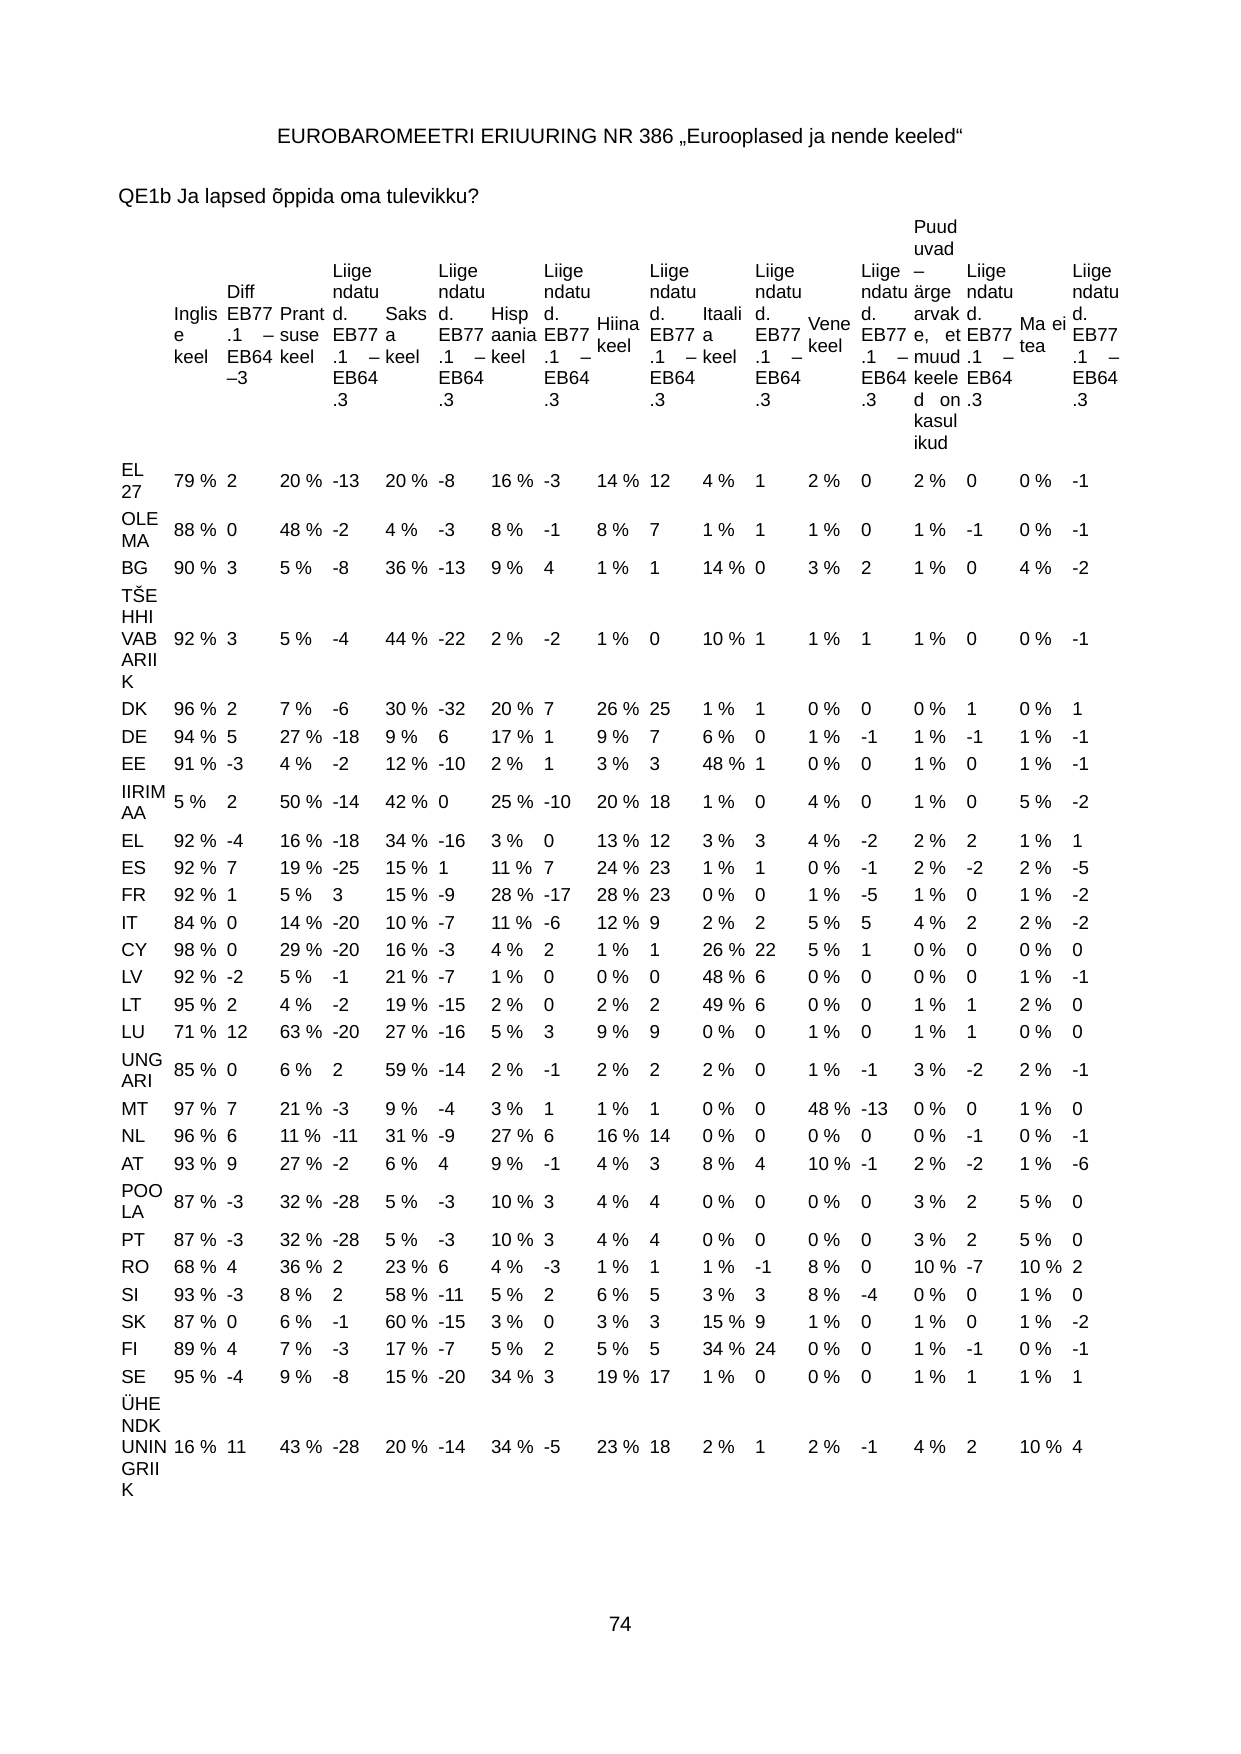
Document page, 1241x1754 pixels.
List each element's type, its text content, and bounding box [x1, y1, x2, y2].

table_cell 1 % [805, 505, 858, 554]
table_cell 20 % [382, 1390, 435, 1504]
table_cell 22 [752, 936, 805, 963]
table_cell 14 % [277, 909, 329, 936]
table_cell 90 % [171, 554, 224, 582]
table_cell 7 % [277, 1335, 329, 1363]
table_header Vene keel [805, 213, 858, 456]
table_cell 0 [224, 1046, 277, 1094]
table_cell 2 % [1016, 1046, 1069, 1094]
table_cell 0 [1069, 1095, 1122, 1122]
table_cell 0 [964, 1308, 1016, 1335]
table_cell –1 [1069, 964, 1122, 991]
table_cell –14 [329, 778, 382, 826]
table_cell 0 % [1016, 1335, 1069, 1363]
table_cell 6 % [594, 1281, 646, 1308]
table_cell 16 % [171, 1390, 224, 1504]
table_cell –20 [329, 1018, 382, 1046]
table_cell 16 % [488, 456, 541, 505]
table_cell –18 [329, 826, 382, 854]
table_cell 1 [752, 582, 805, 695]
table_cell 6 [435, 1253, 488, 1281]
table_cell 3 % [594, 1308, 646, 1335]
table_cell 2 [858, 554, 911, 582]
table_cell –16 [435, 1018, 488, 1046]
table_cell 3 % [699, 1281, 752, 1308]
table_cell 15 % [382, 1363, 435, 1390]
table_cell –28 [329, 1390, 382, 1504]
table_cell 0 % [805, 1335, 858, 1363]
table_cell –1 [1069, 1335, 1122, 1363]
table_cell 84 % [171, 909, 224, 936]
table_cell 5 % [488, 1018, 541, 1046]
table_cell –2 [329, 1149, 382, 1177]
table_cell 0 [858, 750, 911, 777]
table_cell 27 % [277, 1149, 329, 1177]
table_cell 1 % [805, 1018, 858, 1046]
table_cell –9 [435, 881, 488, 909]
table_cell –6 [541, 909, 594, 936]
table_cell 68 % [171, 1253, 224, 1281]
table_cell 1 % [699, 1253, 752, 1281]
table_cell 4 % [488, 936, 541, 963]
table_cell 0 % [699, 1018, 752, 1046]
table_cell 6 [435, 723, 488, 750]
table_cell 0 [541, 826, 594, 854]
table_cell 23 [646, 854, 699, 881]
table_cell –16 [435, 826, 488, 854]
table_cell –1 [858, 723, 911, 750]
table_cell 0 % [805, 1122, 858, 1149]
table_cell 4 % [1016, 554, 1069, 582]
table_cell 1 % [594, 936, 646, 963]
table_cell 60 % [382, 1308, 435, 1335]
table_cell –25 [329, 854, 382, 881]
table_cell 1 [752, 695, 805, 723]
table_cell 10 % [1016, 1253, 1069, 1281]
table_cell 12 % [382, 750, 435, 777]
table_cell –1 [541, 505, 594, 554]
table_cell 0 % [699, 1095, 752, 1122]
table_cell 12 [224, 1018, 277, 1046]
table_cell –28 [329, 1177, 382, 1226]
table_cell –3 [435, 936, 488, 963]
table_cell 27 % [488, 1122, 541, 1149]
table_header [118, 213, 171, 456]
table_cell 9 [646, 909, 699, 936]
table_cell 1 % [911, 554, 963, 582]
table_cell 1 % [805, 582, 858, 695]
table_cell –1 [1069, 723, 1122, 750]
table_cell –4 [435, 1095, 488, 1122]
table_cell 27 % [382, 1018, 435, 1046]
table_cell 4 % [594, 1226, 646, 1253]
table_cell 1 [858, 936, 911, 963]
table_cell 4 [646, 1177, 699, 1226]
table_cell 5 [224, 723, 277, 750]
table_cell 2 [224, 695, 277, 723]
table_cell 1 % [911, 1335, 963, 1363]
table_cell 15 % [382, 854, 435, 881]
table_cell SE [118, 1363, 171, 1390]
table_cell –1 [858, 1390, 911, 1504]
table_cell 14 % [699, 554, 752, 582]
table_cell 16 % [594, 1122, 646, 1149]
table_cell 0 [224, 909, 277, 936]
table_cell 8 % [699, 1149, 752, 1177]
table_cell 12 % [594, 909, 646, 936]
table_cell –6 [1069, 1149, 1122, 1177]
table_cell 1 % [699, 505, 752, 554]
table_cell –14 [435, 1046, 488, 1094]
table_cell 1 % [911, 1363, 963, 1390]
table_header Liigendatud. EB77.1 – EB64.3 [1069, 213, 1122, 456]
table_cell –3 [541, 1253, 594, 1281]
table_cell 59 % [382, 1046, 435, 1094]
table_cell 3 % [911, 1177, 963, 1226]
table_cell LT [118, 991, 171, 1018]
table_cell 2 [329, 1281, 382, 1308]
table_cell 2 % [488, 750, 541, 777]
table_cell 2 [224, 778, 277, 826]
table_header Saksa keel [382, 213, 435, 456]
table_cell –2 [541, 582, 594, 695]
table_cell 0 [964, 456, 1016, 505]
table_cell –1 [541, 1149, 594, 1177]
table_cell 0 % [805, 854, 858, 881]
table_cell DE [118, 723, 171, 750]
table_cell 1 [752, 505, 805, 554]
table_cell 2 [646, 991, 699, 1018]
table_cell –3 [329, 1335, 382, 1363]
table_cell 0 [646, 964, 699, 991]
table_cell 1 % [1016, 881, 1069, 909]
table_cell 1 [541, 1095, 594, 1122]
table_cell 28 % [488, 881, 541, 909]
table_cell 29 % [277, 936, 329, 963]
table_cell 0 [858, 1363, 911, 1390]
table_cell 2 [646, 1046, 699, 1094]
table_cell 1 % [1016, 1149, 1069, 1177]
table_cell –11 [435, 1281, 488, 1308]
table_cell –3 [224, 750, 277, 777]
table_cell 1 [752, 854, 805, 881]
table_cell UNGARI [118, 1046, 171, 1094]
table_cell –2 [329, 750, 382, 777]
table_cell 3 [646, 1149, 699, 1177]
table_cell 89 % [171, 1335, 224, 1363]
table_cell 9 [224, 1149, 277, 1177]
table_cell 92 % [171, 964, 224, 991]
table_cell –2 [1069, 881, 1122, 909]
table_cell 1 [646, 1095, 699, 1122]
table_cell 0 [752, 1226, 805, 1253]
table_cell 58 % [382, 1281, 435, 1308]
table_cell –10 [541, 778, 594, 826]
table_cell –3 [435, 1226, 488, 1253]
table_cell 2 [541, 1335, 594, 1363]
table_cell 7 [541, 854, 594, 881]
table_cell 36 % [382, 554, 435, 582]
table_cell 7 [646, 505, 699, 554]
table_cell 8 % [805, 1253, 858, 1281]
table_cell 12 [646, 456, 699, 505]
table_cell 3 % [805, 554, 858, 582]
table_cell –8 [329, 1363, 382, 1390]
table_cell 36 % [277, 1253, 329, 1281]
table_cell FR [118, 881, 171, 909]
table_cell 0 [1069, 991, 1122, 1018]
table_cell –3 [435, 505, 488, 554]
table_cell 4 [1069, 1390, 1122, 1504]
table_cell 18 [646, 778, 699, 826]
table_cell 50 % [277, 778, 329, 826]
table_header Liigendatud. EB77.1 – EB64.3 [541, 213, 594, 456]
table_cell 2 % [594, 991, 646, 1018]
table_cell 3 % [911, 1226, 963, 1253]
table_cell 3 [224, 582, 277, 695]
table_cell 2 [224, 991, 277, 1018]
table_cell –2 [1069, 554, 1122, 582]
table_cell –20 [329, 909, 382, 936]
table_cell 8 % [488, 505, 541, 554]
table_header Liigendatud. EB77.1 – EB64.3 [752, 213, 805, 456]
table_cell 97 % [171, 1095, 224, 1122]
table_cell 17 [646, 1363, 699, 1390]
table_cell 7 [541, 695, 594, 723]
table_cell LU [118, 1018, 171, 1046]
table_cell 93 % [171, 1149, 224, 1177]
table_cell 0 % [805, 1177, 858, 1226]
table_cell 0 [1069, 1177, 1122, 1226]
table_cell 2 [224, 456, 277, 505]
table_cell 1 % [594, 554, 646, 582]
table_cell 0 [964, 1095, 1016, 1122]
table_header Itaalia keel [699, 213, 752, 456]
table_cell 2 % [911, 456, 963, 505]
table_cell 1 % [911, 881, 963, 909]
table_cell SK [118, 1308, 171, 1335]
table_cell –1 [329, 1308, 382, 1335]
table_cell 6 % [382, 1149, 435, 1177]
table_cell 7 [646, 723, 699, 750]
table_cell 0 % [911, 1281, 963, 1308]
table_cell –3 [224, 1177, 277, 1226]
table_cell 4 % [911, 909, 963, 936]
table_cell ES [118, 854, 171, 881]
table_cell –4 [224, 826, 277, 854]
table_cell 5 [858, 909, 911, 936]
table_cell –9 [435, 1122, 488, 1149]
table_cell 92 % [171, 826, 224, 854]
table_cell 8 % [805, 1281, 858, 1308]
table_cell 34 % [488, 1390, 541, 1504]
table_cell 0 % [1016, 456, 1069, 505]
table_cell –15 [435, 991, 488, 1018]
table_cell BG [118, 554, 171, 582]
table_cell 0 [752, 1018, 805, 1046]
table_cell 1 % [805, 1308, 858, 1335]
table_cell 23 % [382, 1253, 435, 1281]
table_cell 21 % [277, 1095, 329, 1122]
table_cell 5 % [382, 1177, 435, 1226]
table_cell –2 [858, 826, 911, 854]
table_cell 4 % [382, 505, 435, 554]
table_cell 20 % [488, 695, 541, 723]
table_cell 3 [646, 1308, 699, 1335]
table_cell 1 [1069, 826, 1122, 854]
table_cell 0 [224, 505, 277, 554]
table_cell –2 [1069, 1308, 1122, 1335]
table_cell 0 [752, 1095, 805, 1122]
table_cell IT [118, 909, 171, 936]
table_cell 0 % [805, 1226, 858, 1253]
table_cell 0 [1069, 936, 1122, 963]
table_cell 2 % [1016, 854, 1069, 881]
table_cell 0 % [699, 1226, 752, 1253]
table_cell –2 [329, 505, 382, 554]
table_cell 63 % [277, 1018, 329, 1046]
table_cell 2 [964, 1390, 1016, 1504]
table_cell 2 % [488, 1046, 541, 1094]
table_cell EL 27 [118, 456, 171, 505]
table_cell 1 [964, 695, 1016, 723]
table_cell 1 [646, 554, 699, 582]
table_cell 1 % [1016, 750, 1069, 777]
table_header Hispaania keel [488, 213, 541, 456]
table_cell 3 % [911, 1046, 963, 1094]
table_cell 25 [646, 695, 699, 723]
table_cell 20 % [594, 778, 646, 826]
table_cell 2 % [805, 456, 858, 505]
table_cell 5 % [277, 582, 329, 695]
table_cell 11 % [277, 1122, 329, 1149]
table_cell 15 % [382, 881, 435, 909]
table_cell 9 % [488, 554, 541, 582]
table_cell 1 % [594, 1095, 646, 1122]
table_cell 2 [541, 1281, 594, 1308]
table_cell 0 % [1016, 695, 1069, 723]
table_cell –1 [858, 1046, 911, 1094]
table_cell –4 [329, 582, 382, 695]
table_cell 5 % [277, 881, 329, 909]
table_cell 1 % [699, 778, 752, 826]
table_cell 4 % [277, 991, 329, 1018]
table_cell 32 % [277, 1177, 329, 1226]
table_cell 1 [752, 750, 805, 777]
table_cell 0 [1069, 1281, 1122, 1308]
table_cell NL [118, 1122, 171, 1149]
table_cell EL [118, 826, 171, 854]
table_cell 0 % [699, 1177, 752, 1226]
table_cell 26 % [594, 695, 646, 723]
table_cell 95 % [171, 1363, 224, 1390]
table_cell EE [118, 750, 171, 777]
table_cell 6 [752, 991, 805, 1018]
table_cell 3 % [594, 750, 646, 777]
table_cell 10 % [699, 582, 752, 695]
table_cell 10 % [805, 1149, 858, 1177]
table_cell 4 % [594, 1149, 646, 1177]
table_cell –1 [329, 964, 382, 991]
table_cell 1 % [594, 582, 646, 695]
table_cell ÜHENDKUNINGRIIK [118, 1390, 171, 1504]
table_cell 10 % [488, 1177, 541, 1226]
table_cell 0 [224, 936, 277, 963]
table_cell 3 % [488, 826, 541, 854]
table_cell 4 % [699, 456, 752, 505]
table_cell 2 [329, 1046, 382, 1094]
table_cell 87 % [171, 1177, 224, 1226]
table_cell 2 % [488, 582, 541, 695]
table_cell –17 [541, 881, 594, 909]
table_cell 5 % [805, 909, 858, 936]
table_cell 1 % [699, 854, 752, 881]
table_cell 9 % [594, 1018, 646, 1046]
table_cell 2 % [911, 826, 963, 854]
table_cell 23 [646, 881, 699, 909]
table_cell 0 [858, 1122, 911, 1149]
table_cell AT [118, 1149, 171, 1177]
table_cell –7 [435, 1335, 488, 1363]
table_cell PT [118, 1226, 171, 1253]
table_cell 1 % [699, 1363, 752, 1390]
table_cell 2 [1069, 1253, 1122, 1281]
table_cell 0 [858, 778, 911, 826]
table_cell 0 [752, 1363, 805, 1390]
table_cell 32 % [277, 1226, 329, 1253]
table_cell 0 % [805, 964, 858, 991]
table_cell 49 % [699, 991, 752, 1018]
table_cell –2 [964, 1046, 1016, 1094]
table_cell –1 [752, 1253, 805, 1281]
table_cell 3 [541, 1018, 594, 1046]
table_cell 6 % [277, 1308, 329, 1335]
table_cell –1 [1069, 1122, 1122, 1149]
table_cell 34 % [382, 826, 435, 854]
table_cell 1 % [1016, 964, 1069, 991]
table_cell 6 [752, 964, 805, 991]
table_cell 11 % [488, 854, 541, 881]
table_cell 2 % [911, 854, 963, 881]
table_cell 0 % [805, 991, 858, 1018]
table_cell –2 [964, 854, 1016, 881]
table_cell OLEMA [118, 505, 171, 554]
table_cell 2 [964, 1177, 1016, 1226]
table_cell 2 % [699, 1390, 752, 1504]
table_cell –1 [964, 1335, 1016, 1363]
table_cell 6 % [277, 1046, 329, 1094]
table_cell 48 % [277, 505, 329, 554]
table_cell FI [118, 1335, 171, 1363]
table_cell 28 % [594, 881, 646, 909]
table_header Liigendatud. EB77.1 – EB64.3 [858, 213, 911, 456]
table_cell 0 [858, 991, 911, 1018]
table_cell 1 [1069, 695, 1122, 723]
table_cell 1 % [805, 1046, 858, 1094]
table_cell 17 % [382, 1335, 435, 1363]
table_cell 1 [858, 582, 911, 695]
table_cell 0 [752, 723, 805, 750]
table_cell 19 % [277, 854, 329, 881]
table_cell 1 % [911, 505, 963, 554]
table_cell 0 [752, 881, 805, 909]
table_cell 3 [224, 554, 277, 582]
table_cell 4 % [488, 1253, 541, 1281]
table_cell 27 % [277, 723, 329, 750]
table_cell 1 [541, 723, 594, 750]
table_cell 95 % [171, 991, 224, 1018]
table_cell 91 % [171, 750, 224, 777]
table_cell 2 [541, 936, 594, 963]
table_cell 44 % [382, 582, 435, 695]
table_cell –2 [329, 991, 382, 1018]
table_cell 21 % [382, 964, 435, 991]
table_cell 2 [964, 1226, 1016, 1253]
table_cell 0 [964, 554, 1016, 582]
table_header Diff EB77.1 – EB64–3 [224, 213, 277, 456]
table_cell 5 % [171, 778, 224, 826]
table_cell 9 [646, 1018, 699, 1046]
table_cell 3 [752, 826, 805, 854]
table_cell –2 [1069, 778, 1122, 826]
table_cell IIRIMAA [118, 778, 171, 826]
table_cell 4 [224, 1335, 277, 1363]
table_cell 4 [752, 1149, 805, 1177]
table_cell –2 [964, 1149, 1016, 1177]
table_cell –22 [435, 582, 488, 695]
table_cell 30 % [382, 695, 435, 723]
table_cell 1 % [805, 881, 858, 909]
table_header Prantsuse keel [277, 213, 329, 456]
table_cell –28 [329, 1226, 382, 1253]
table_cell 9 % [488, 1149, 541, 1177]
table_cell 1 % [1016, 1281, 1069, 1308]
table_cell 4 % [911, 1390, 963, 1504]
table_cell –2 [1069, 909, 1122, 936]
table_cell –20 [329, 936, 382, 963]
table_cell –1 [1069, 750, 1122, 777]
table_cell 0 [752, 554, 805, 582]
table_cell 4 % [805, 778, 858, 826]
table_cell MT [118, 1095, 171, 1122]
table_cell –3 [329, 1095, 382, 1122]
table_cell 1 [224, 881, 277, 909]
table_cell 0 [752, 778, 805, 826]
table_cell 10 % [488, 1226, 541, 1253]
table_cell 0 [964, 881, 1016, 909]
table_cell 79 % [171, 456, 224, 505]
table_cell 0 % [805, 695, 858, 723]
table_cell 0 % [911, 964, 963, 991]
table_cell –5 [541, 1390, 594, 1504]
table_cell 0 [1069, 1226, 1122, 1253]
table_cell 19 % [382, 991, 435, 1018]
table_cell 0 [752, 1046, 805, 1094]
table_cell 42 % [382, 778, 435, 826]
table_cell 6 [224, 1122, 277, 1149]
table_cell 6 % [699, 723, 752, 750]
table_cell 0 % [911, 1095, 963, 1122]
table_cell DK [118, 695, 171, 723]
table_cell 1 [752, 456, 805, 505]
table_cell 3 [646, 750, 699, 777]
table_cell 0 [1069, 1018, 1122, 1046]
table_cell –13 [435, 554, 488, 582]
table_cell 5 % [488, 1335, 541, 1363]
table_cell –1 [1069, 1046, 1122, 1094]
table_cell 87 % [171, 1226, 224, 1253]
table_cell 15 % [699, 1308, 752, 1335]
table_cell 1 % [1016, 826, 1069, 854]
text QE1b Ja lapsed õppida oma tulevikku? [118, 183, 1122, 207]
table_cell 5 % [488, 1281, 541, 1308]
table_cell 5 % [1016, 1226, 1069, 1253]
table_cell 0 % [911, 695, 963, 723]
table_cell –4 [224, 1363, 277, 1390]
table_cell 0 % [1016, 936, 1069, 963]
table_cell 0 [752, 1177, 805, 1226]
table_cell 71 % [171, 1018, 224, 1046]
table_cell 0 [858, 1226, 911, 1253]
table_cell LV [118, 964, 171, 991]
table_cell 0 % [1016, 582, 1069, 695]
table_cell –3 [224, 1226, 277, 1253]
table_cell 0 [541, 991, 594, 1018]
table_cell 9 % [594, 723, 646, 750]
table_cell 13 % [594, 826, 646, 854]
table_cell 2 % [911, 1149, 963, 1177]
table_cell 1 [435, 854, 488, 881]
table_cell 0 [541, 964, 594, 991]
table_cell 1 % [911, 778, 963, 826]
table_cell 96 % [171, 695, 224, 723]
table_cell –1 [541, 1046, 594, 1094]
table_cell 5 % [277, 964, 329, 991]
table_cell 5 [646, 1335, 699, 1363]
table_cell 48 % [805, 1095, 858, 1122]
table_cell 85 % [171, 1046, 224, 1094]
table_cell 1 [964, 1363, 1016, 1390]
table_cell 31 % [382, 1122, 435, 1149]
table_cell 2 % [805, 1390, 858, 1504]
table_cell 1 % [1016, 723, 1069, 750]
table_cell 0 [752, 1122, 805, 1149]
table_cell 2 % [488, 991, 541, 1018]
table_cell –32 [435, 695, 488, 723]
table_cell 5 % [805, 936, 858, 963]
table_cell 2 % [1016, 991, 1069, 1018]
table_cell –20 [435, 1363, 488, 1390]
table_cell 1 % [911, 750, 963, 777]
table_cell 0 % [1016, 505, 1069, 554]
table_cell 0 [964, 750, 1016, 777]
table_cell 8 % [277, 1281, 329, 1308]
table_cell 4 [224, 1253, 277, 1281]
table_header Liigendatud. EB77.1 – EB64.3 [329, 213, 382, 456]
table_cell 1 [1069, 1363, 1122, 1390]
table_cell 11 [224, 1390, 277, 1504]
table_cell 0 [858, 1018, 911, 1046]
table_cell 1 [752, 1390, 805, 1504]
table_cell 4 % [594, 1177, 646, 1226]
table_cell –8 [329, 554, 382, 582]
table_cell –2 [224, 964, 277, 991]
table_cell 48 % [699, 750, 752, 777]
table_header Liigendatud. EB77.1 – EB64.3 [646, 213, 699, 456]
table_cell 3 [541, 1363, 594, 1390]
table_header Hiina keel [594, 213, 646, 456]
table_cell 0 % [911, 1122, 963, 1149]
table_cell 0 [435, 778, 488, 826]
table_cell 9 [752, 1308, 805, 1335]
table_cell 87 % [171, 1308, 224, 1335]
table_cell 26 % [699, 936, 752, 963]
table_cell 88 % [171, 505, 224, 554]
table_cell 0 % [805, 1363, 858, 1390]
table_cell 9 % [382, 1095, 435, 1122]
table_cell 0 [858, 1335, 911, 1363]
table_cell 8 % [594, 505, 646, 554]
table_cell 2 [329, 1253, 382, 1281]
table_cell –5 [1069, 854, 1122, 881]
table_header Puuduvad – ärge arvake, et muud keeled on kasulikud [911, 213, 963, 456]
table_cell 0 [858, 1253, 911, 1281]
table_cell 1 [646, 1253, 699, 1281]
table_cell 1 % [911, 991, 963, 1018]
table_cell –1 [964, 505, 1016, 554]
table_cell 17 % [488, 723, 541, 750]
table_cell 1 % [911, 723, 963, 750]
table_cell –18 [329, 723, 382, 750]
table_cell –11 [329, 1122, 382, 1149]
table_cell –1 [1069, 505, 1122, 554]
table_cell 2 % [699, 1046, 752, 1094]
table_cell 1 % [911, 1018, 963, 1046]
table_cell 10 % [911, 1253, 963, 1281]
table_cell 6 [541, 1122, 594, 1149]
table_cell 1 % [805, 723, 858, 750]
table_cell 3 [329, 881, 382, 909]
table_cell 0 [646, 582, 699, 695]
table_cell 14 [646, 1122, 699, 1149]
table_cell –7 [435, 909, 488, 936]
table_cell 1 % [488, 964, 541, 991]
table_cell 0 [964, 964, 1016, 991]
table_cell 34 % [699, 1335, 752, 1363]
table_cell 2 [964, 826, 1016, 854]
table_cell 3 % [488, 1095, 541, 1122]
table_cell 1 [541, 750, 594, 777]
table_cell 0 [964, 1281, 1016, 1308]
table_cell 1 [646, 936, 699, 963]
table_cell 3 [541, 1177, 594, 1226]
table_cell 3 % [488, 1308, 541, 1335]
table_cell 0 % [1016, 1122, 1069, 1149]
table_cell 16 % [277, 826, 329, 854]
table_cell 5 % [1016, 1177, 1069, 1226]
table_cell 20 % [277, 456, 329, 505]
table_cell 4 [646, 1226, 699, 1253]
table_cell 0 [858, 505, 911, 554]
table_cell 92 % [171, 582, 224, 695]
table_cell 2 % [594, 1046, 646, 1094]
table_cell 12 [646, 826, 699, 854]
table_cell –13 [329, 456, 382, 505]
table_cell –1 [964, 723, 1016, 750]
table_cell 5 % [1016, 778, 1069, 826]
table_cell 0 % [911, 936, 963, 963]
table_cell 20 % [382, 456, 435, 505]
table_cell 0 [858, 695, 911, 723]
table_cell 24 % [594, 854, 646, 881]
table_cell 98 % [171, 936, 224, 963]
table_cell 0 [858, 964, 911, 991]
table_cell RO [118, 1253, 171, 1281]
table_cell 92 % [171, 854, 224, 881]
table_cell 93 % [171, 1281, 224, 1308]
table_cell 18 [646, 1390, 699, 1504]
table_cell –1 [858, 854, 911, 881]
table_header Ma ei tea [1016, 213, 1069, 456]
table_cell 1 [964, 991, 1016, 1018]
table_cell 25 % [488, 778, 541, 826]
table_header Inglise keel [171, 213, 224, 456]
table_cell 5 % [277, 554, 329, 582]
table_cell 0 [858, 1177, 911, 1226]
table_cell 2 [752, 909, 805, 936]
table_cell 4 % [277, 750, 329, 777]
table_cell 1 % [1016, 1308, 1069, 1335]
table_cell –3 [435, 1177, 488, 1226]
table_cell TŠEHHI VABARIIK [118, 582, 171, 695]
table_cell 19 % [594, 1363, 646, 1390]
table_cell –13 [858, 1095, 911, 1122]
table_cell 9 % [277, 1363, 329, 1390]
table_cell 2 % [1016, 909, 1069, 936]
table_cell 1 % [699, 695, 752, 723]
table_cell 0 [964, 936, 1016, 963]
table_cell 1 % [1016, 1363, 1069, 1390]
table_cell 0 % [1016, 1018, 1069, 1046]
table_cell –6 [329, 695, 382, 723]
table_cell 0 [964, 582, 1016, 695]
table_cell SI [118, 1281, 171, 1308]
table_cell CY [118, 936, 171, 963]
table_cell 16 % [382, 936, 435, 963]
table_cell 14 % [594, 456, 646, 505]
table_cell 5 % [382, 1226, 435, 1253]
table_cell 1 % [911, 1308, 963, 1335]
table_cell 43 % [277, 1390, 329, 1504]
table_cell 0 [858, 456, 911, 505]
table_header Liigendatud. EB77.1 – EB64.3 [435, 213, 488, 456]
table_cell 2 [964, 909, 1016, 936]
table_cell 7 [224, 1095, 277, 1122]
table_cell –5 [858, 881, 911, 909]
table_cell 0 % [805, 750, 858, 777]
table_cell 24 [752, 1335, 805, 1363]
table_cell 4 [435, 1149, 488, 1177]
table_cell 3 [752, 1281, 805, 1308]
table_cell 4 % [805, 826, 858, 854]
table_cell 9 % [382, 723, 435, 750]
table_cell 96 % [171, 1122, 224, 1149]
table_cell 94 % [171, 723, 224, 750]
table_cell 5 % [594, 1335, 646, 1363]
table_cell 0 % [699, 881, 752, 909]
table_cell 5 [646, 1281, 699, 1308]
table_cell –14 [435, 1390, 488, 1504]
table_cell –3 [224, 1281, 277, 1308]
table_header Liigendatud. EB77.1 – EB64.3 [964, 213, 1016, 456]
table_cell 10 % [382, 909, 435, 936]
table_cell –7 [964, 1253, 1016, 1281]
table_cell 1 % [594, 1253, 646, 1281]
table_cell 0 % [594, 964, 646, 991]
table_cell 1 % [1016, 1095, 1069, 1122]
table_cell –1 [858, 1149, 911, 1177]
table_cell 1 [964, 1018, 1016, 1046]
table_cell 0 [224, 1308, 277, 1335]
table_cell 7 % [277, 695, 329, 723]
table_cell –4 [858, 1281, 911, 1308]
table_cell 0 % [699, 1122, 752, 1149]
table_cell 34 % [488, 1363, 541, 1390]
table_cell 10 % [1016, 1390, 1069, 1504]
table_cell 23 % [594, 1390, 646, 1504]
table_cell 7 [224, 854, 277, 881]
table_cell 48 % [699, 964, 752, 991]
table_cell 3 [541, 1226, 594, 1253]
table_cell 0 [541, 1308, 594, 1335]
table_cell –10 [435, 750, 488, 777]
table_cell 0 [964, 778, 1016, 826]
table_cell –7 [435, 964, 488, 991]
table_cell –1 [1069, 456, 1122, 505]
table_cell –1 [964, 1122, 1016, 1149]
table_cell 2 % [699, 909, 752, 936]
table_cell POOLA [118, 1177, 171, 1226]
table_cell –8 [435, 456, 488, 505]
table_cell 1 % [911, 582, 963, 695]
table_cell 11 % [488, 909, 541, 936]
table_cell –1 [1069, 582, 1122, 695]
table_cell –15 [435, 1308, 488, 1335]
table_cell 4 [541, 554, 594, 582]
table_cell –3 [541, 456, 594, 505]
table_cell 0 [858, 1308, 911, 1335]
table_cell 92 % [171, 881, 224, 909]
table_cell 3 % [699, 826, 752, 854]
